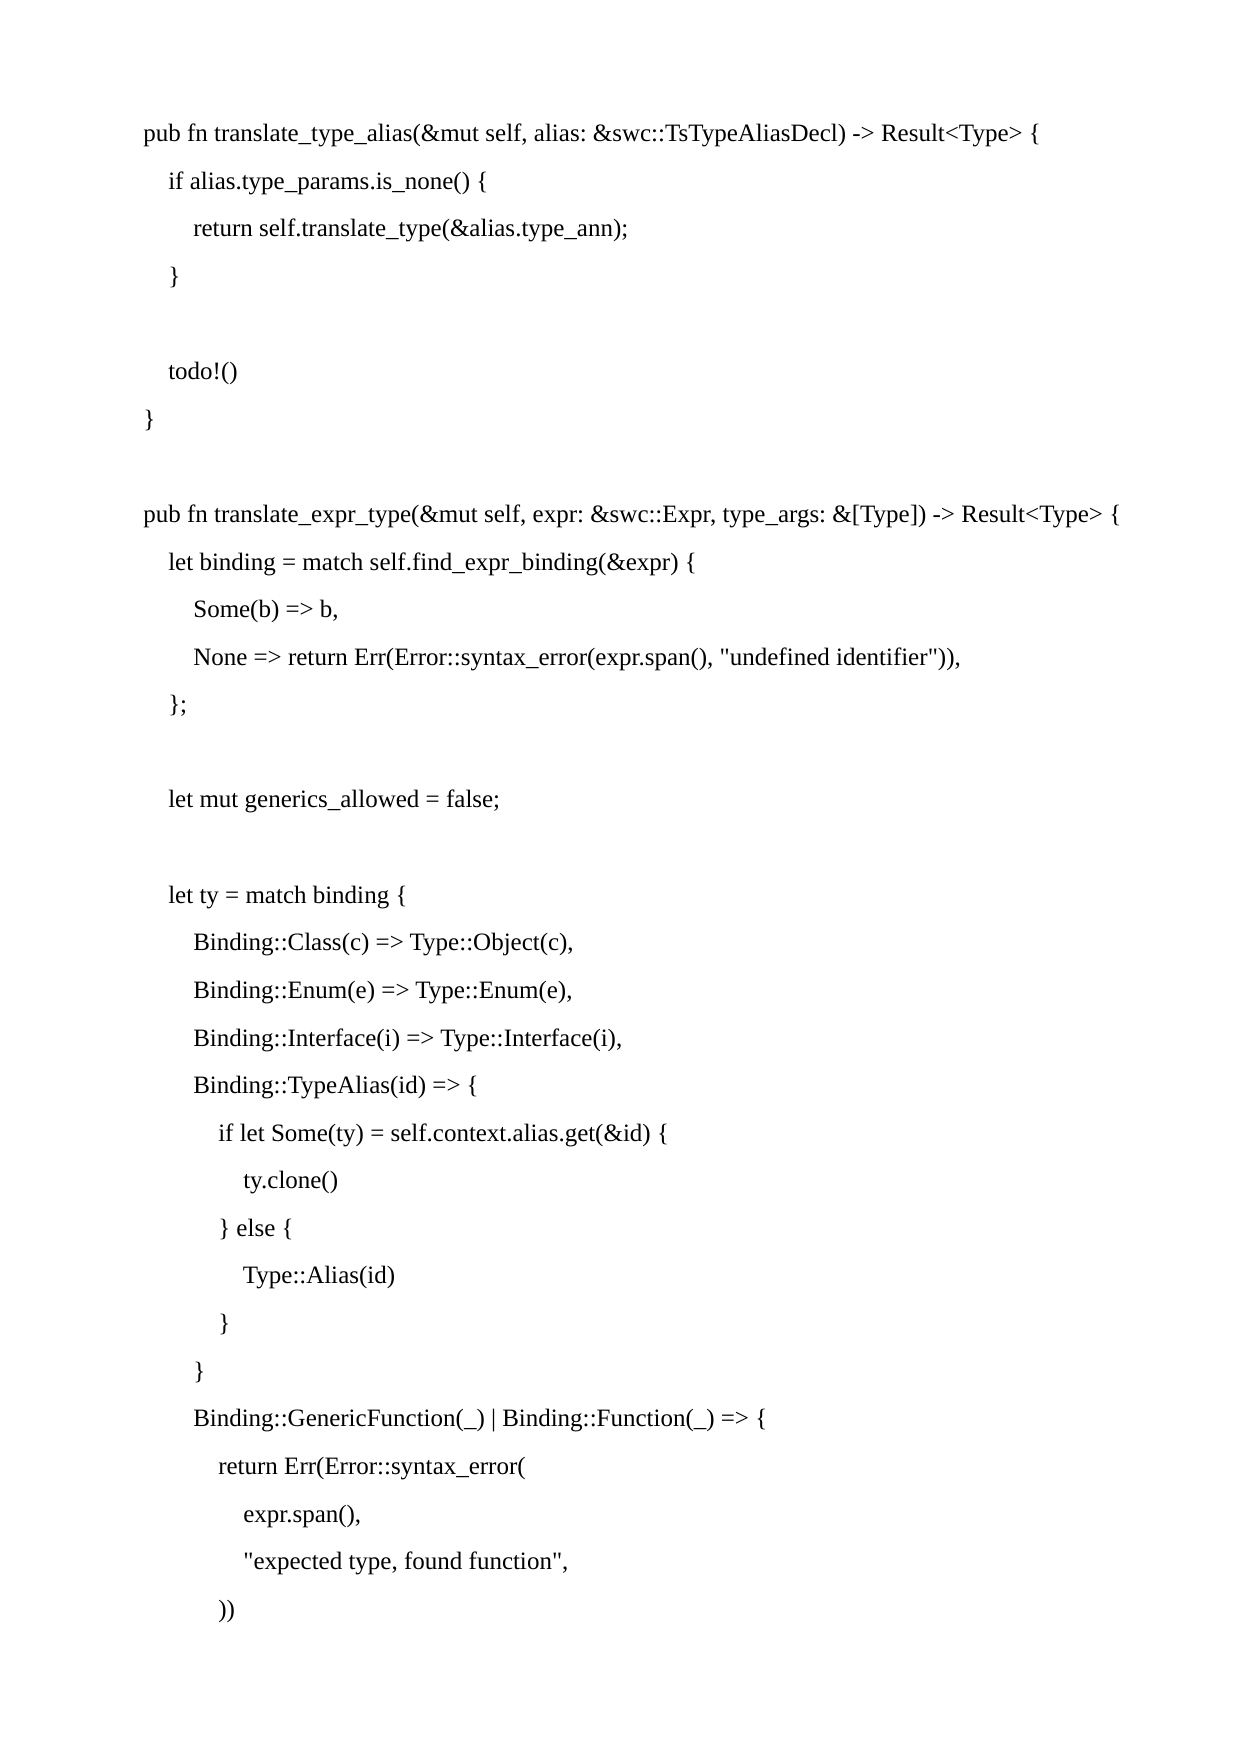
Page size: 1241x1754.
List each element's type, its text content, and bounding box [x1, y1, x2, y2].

text return Err(Error::syntax_error( [118, 1451, 1122, 1480]
text } [118, 404, 1122, 432]
text ty.clone() [118, 1165, 1122, 1194]
text None => return Err(Error::syntax_error(expr.span(), "undefined identifier")), [118, 642, 1122, 671]
text pub fn translate_expr_type(&mut self, expr: &swc::Expr, type_args: &[Type]) -> Result<Type> { [118, 499, 1122, 528]
text Binding::Class(c) => Type::Object(c), [118, 927, 1122, 956]
text Binding::GenericFunction(_) | Binding::Function(_) => { [118, 1403, 1122, 1432]
text } [118, 261, 1122, 290]
text Some(b) => b, [118, 594, 1122, 623]
text let binding = match self.find_expr_binding(&expr) { [118, 547, 1122, 575]
text Binding::Enum(e) => Type::Enum(e), [118, 975, 1122, 1004]
text "expected type, found function", [118, 1546, 1122, 1575]
text expr.span(), [118, 1499, 1122, 1527]
text if alias.type_params.is_none() { [118, 166, 1122, 194]
text } [118, 1308, 1122, 1337]
text } else { [118, 1213, 1122, 1242]
text if let Some(ty) = self.context.alias.get(&id) { [118, 1118, 1122, 1147]
text let mut generics_allowed = false; [118, 784, 1122, 813]
text Binding::TypeAlias(id) => { [118, 1070, 1122, 1099]
text )) [118, 1594, 1122, 1623]
text let ty = match binding { [118, 880, 1122, 908]
text }; [118, 689, 1122, 718]
text pub fn translate_type_alias(&mut self, alias: &swc::TsTypeAliasDecl) -> Result<Type> { [118, 118, 1122, 147]
text todo!() [118, 356, 1122, 385]
text return self.translate_type(&alias.type_ann); [118, 213, 1122, 242]
text Binding::Interface(i) => Type::Interface(i), [118, 1023, 1122, 1051]
text Type::Alias(id) [118, 1261, 1122, 1289]
text } [118, 1356, 1122, 1384]
